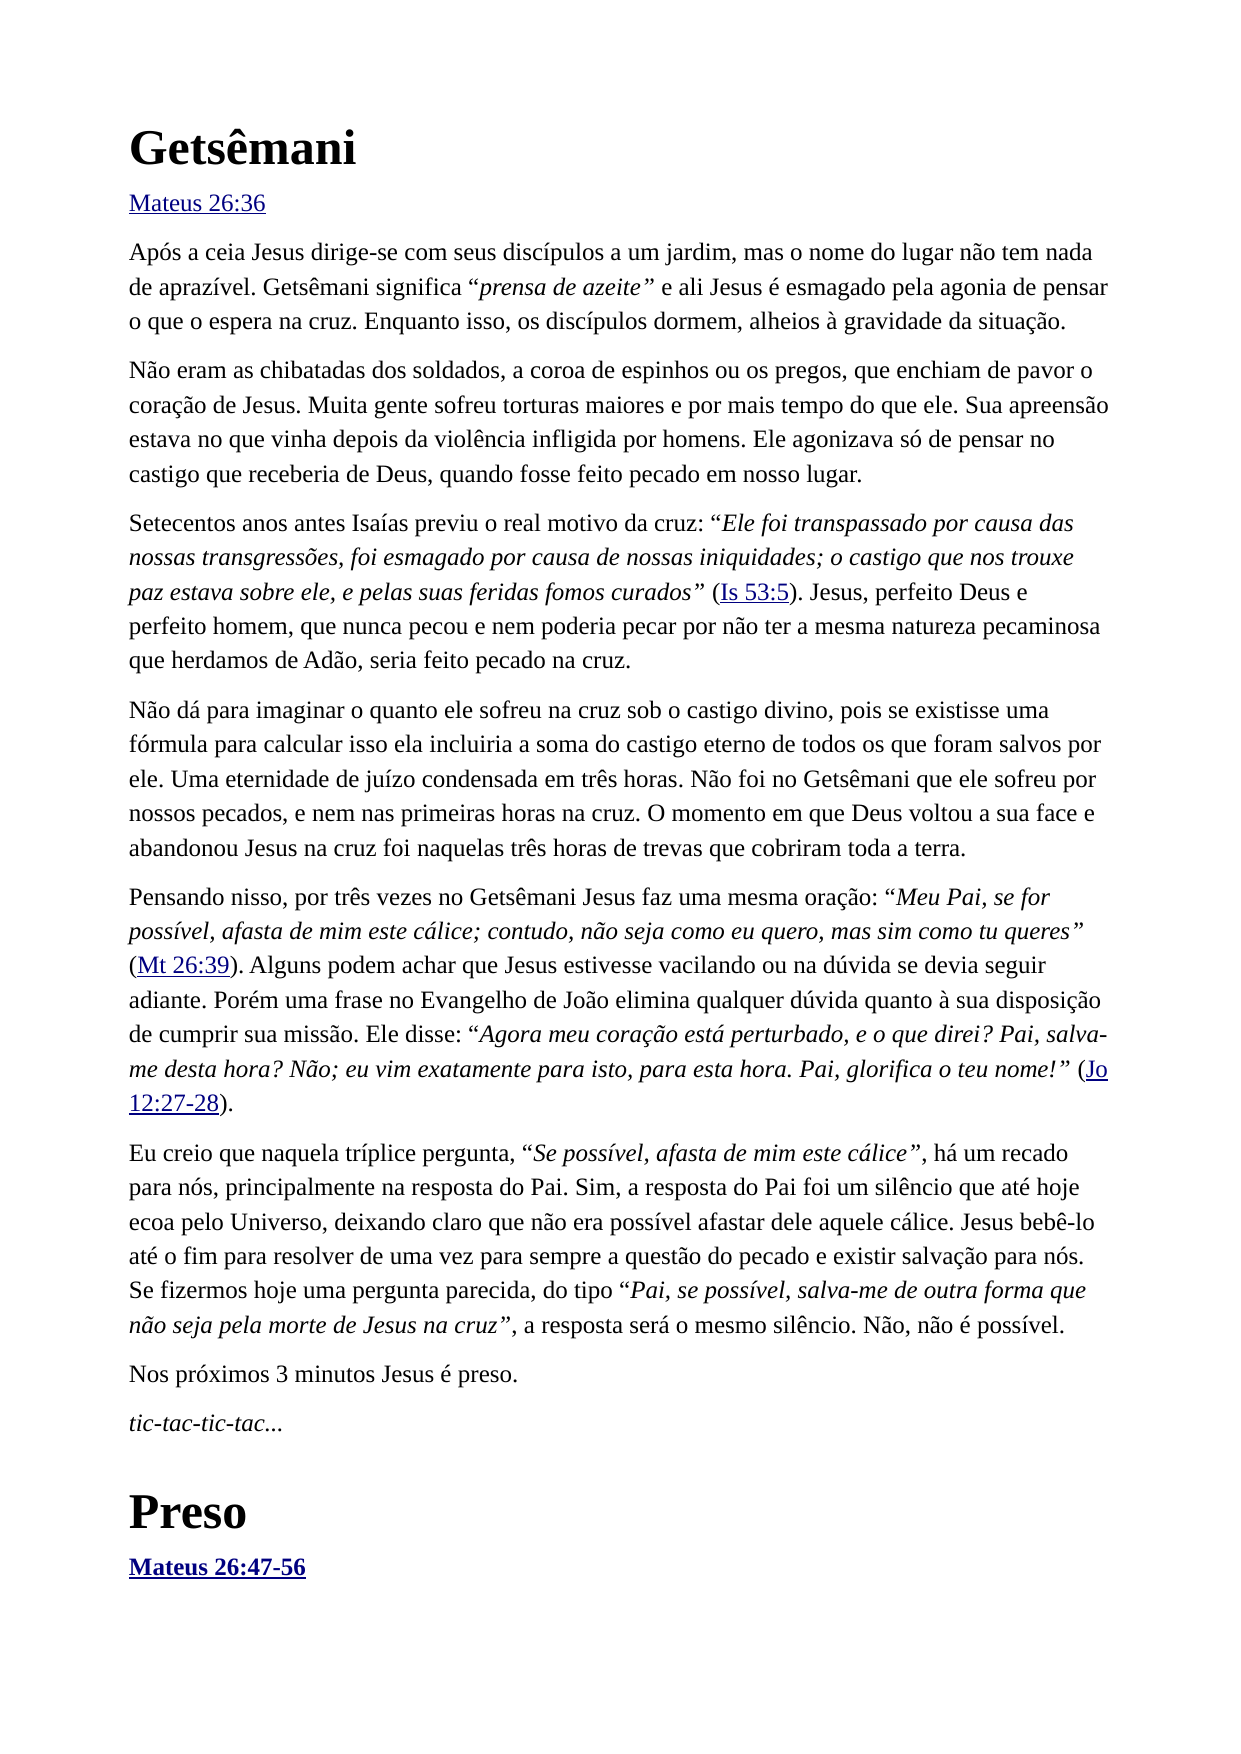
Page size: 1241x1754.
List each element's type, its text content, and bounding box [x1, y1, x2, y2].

text Após a ceia Jesus dirige-se com seus discípulos a um jardim, mas o nome do lugar não tem nada de aprazível. Getsêmani significa “prensa de azeite” e ali Jesus é esmagado pela agonia de pensar o que o espera na cruz. Enquanto isso, os discípulos dormem, alheios à gravidade da situação. [129, 237, 1111, 335]
text Setecentos anos antes Isaías previu o real motivo da cruz: “Ele foi transpassado por causa das nossas transgressões, foi esmagado por causa de nossas iniquidades; o castigo que nos trouxe paz estava sobre ele, e pelas suas feridas fomos curados” (Is 53:5). Jesus, perfeito Deus e perfeito homem, que nunca pecou e nem poderia pecar por não ter a mesma natureza pecaminosa que herdamos de Adão, seria feito pecado na cruz. [129, 508, 1111, 674]
text Mateus 26:47-56 [129, 1552, 1111, 1581]
text Nos próximos 3 minutos Jesus é preso. [129, 1359, 1111, 1388]
text Não eram as chibatadas dos soldados, a coroa de espinhos ou os pregos, que enchiam de pavor o coração de Jesus. Muita gente sofreu torturas maiores e por mais tempo do que ele. Sua apreensão estava no que vinha depois da violência infligida por homens. Ele agonizava só de pensar no castigo que receberia de Deus, quando fosse feito pecado em nosso lugar. [129, 355, 1111, 487]
text Pensando nisso, por três vezes no Getsêmani Jesus faz uma mesma oração: “Meu Pai, se for possível, afasta de mim este cálice; contudo, não seja como eu quero, mas sim como tu queres” (Mt 26:39). Alguns podem achar que Jesus estivesse vacilando ou na dúvida se devia seguir adiante. Porém uma frase no Evangelho de João elimina qualquer dúvida quanto à sua disposição de cumprir sua missão. Ele disse: “Agora meu coração está perturbado, e o que direi? Pai, salva-me desta hora? Não; eu vim exatamente para isto, para esta hora. Pai, glorifica o teu nome!” (Jo 12:27-28). [129, 882, 1111, 1117]
subtitle Getsêmani [129, 118, 1111, 176]
text tic-tac-tic-tac... [129, 1408, 1111, 1437]
text Eu creio que naquela tríplice pergunta, “Se possível, afasta de mim este cálice”, há um recado para nós, principalmente na resposta do Pai. Sim, a resposta do Pai foi um silêncio que até hoje ecoa pelo Universo, deixando claro que não era possível afastar dele aquele cálice. Jesus bebê-lo até o fim para resolver de uma vez para sempre a questão do pecado e existir salvação para nós. Se fizermos hoje uma pergunta parecida, do tipo “Pai, se possível, salva-me de outra forma que não seja pela morte de Jesus na cruz”, a resposta será o mesmo silêncio. Não, não é possível. [129, 1138, 1111, 1339]
subtitle Preso [129, 1482, 1111, 1540]
text Não dá para imaginar o quanto ele sofreu na cruz sob o castigo divino, pois se existisse uma fórmula para calcular isso ela incluiria a soma do castigo eterno de todos os que foram salvos por ele. Uma eternidade de juízo condensada em três horas. Não foi no Getsêmani que ele sofreu por nossos pecados, e nem nas primeiras horas na cruz. O momento em que Deus voltou a sua face e abandonou Jesus na cruz foi naquelas três horas de trevas que cobriram toda a terra. [129, 695, 1111, 861]
text Mateus 26:36 [129, 188, 1111, 217]
